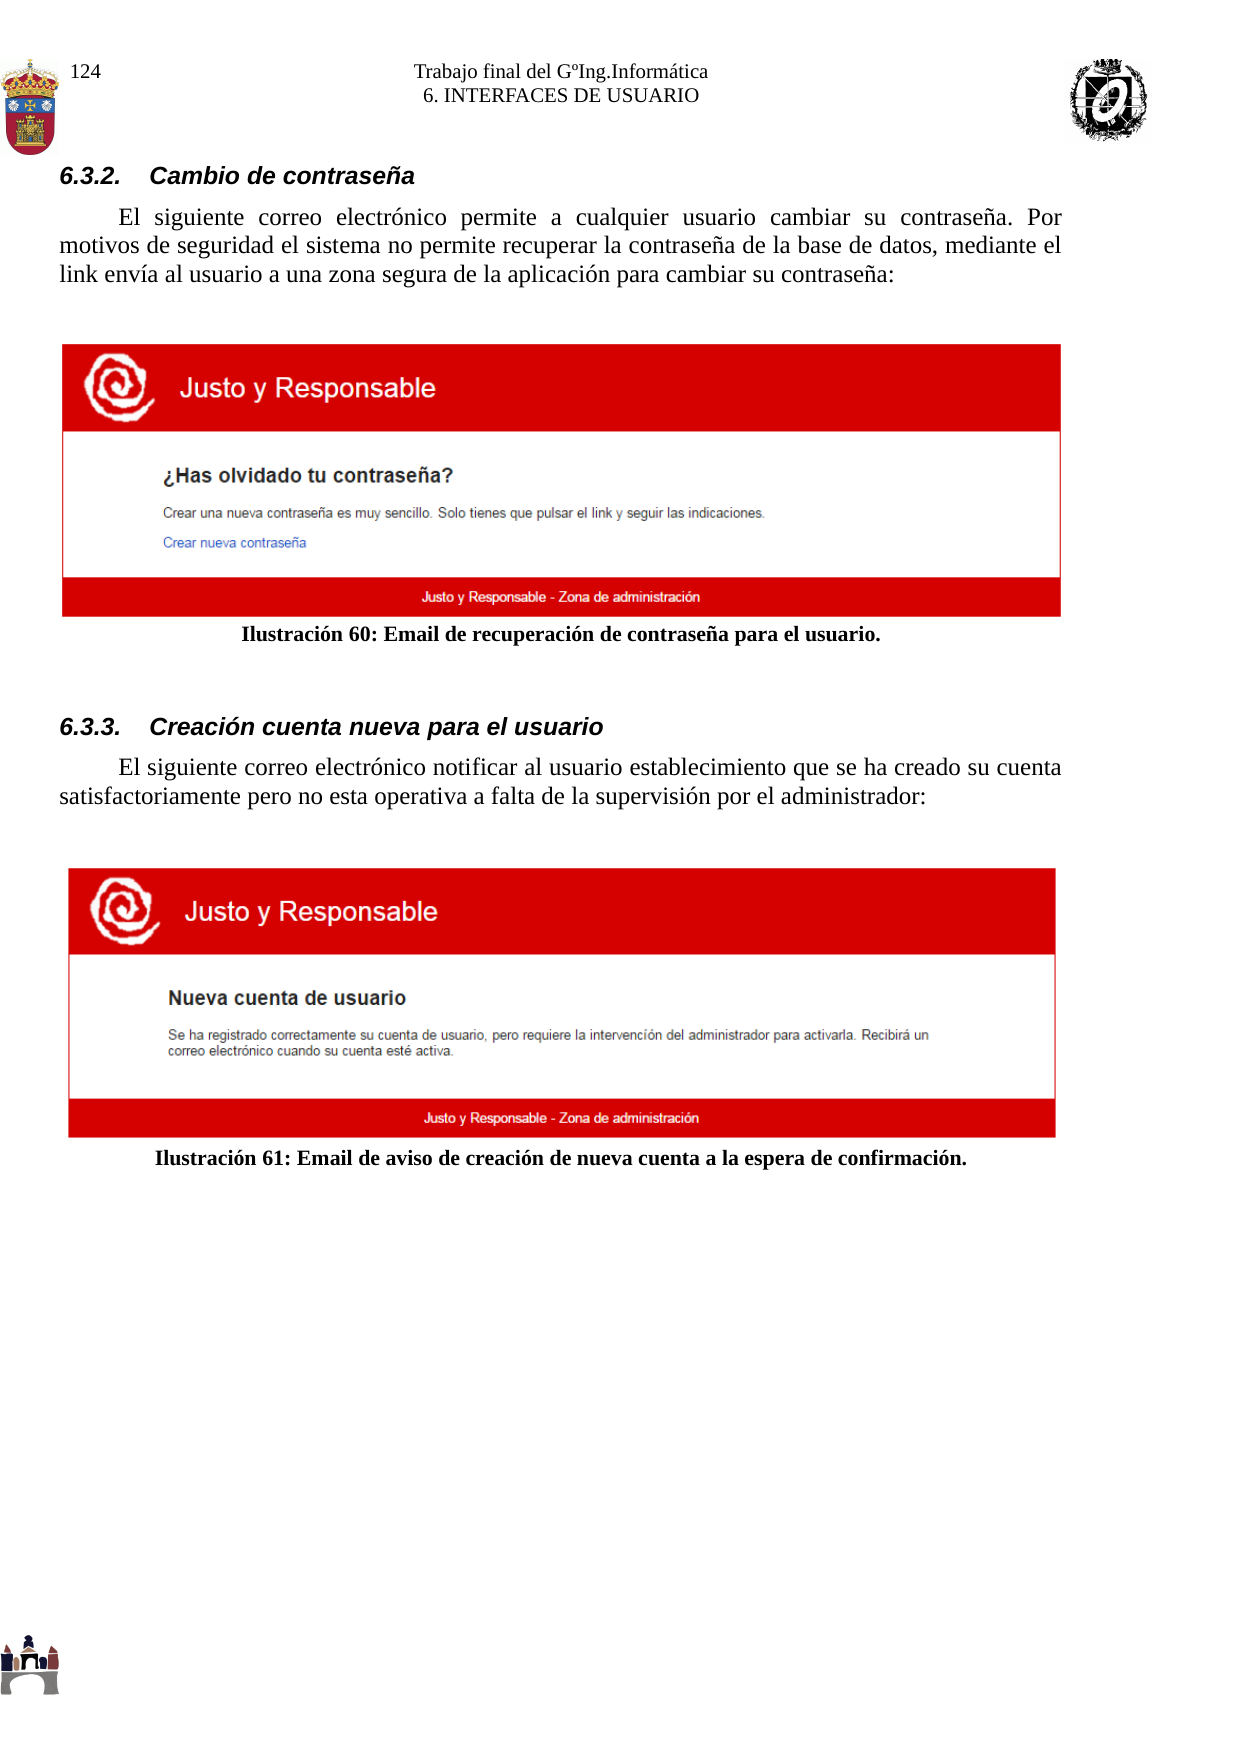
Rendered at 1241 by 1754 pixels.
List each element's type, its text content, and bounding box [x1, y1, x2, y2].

picture [0, 59, 59, 155]
picture [0, 1634, 59, 1695]
text Ilustración 61: Email de aviso de creación de nueva cuenta a la espera de confirmación. [59, 1146, 1063, 1170]
picture [1063, 59, 1152, 144]
text El siguiente correo electrónico permite a cualquier usuario cambiar su contraseña. Por motivos de seguridad el sistema no permite recuperar la contraseña de la base de datos, mediante el link envía al usuario a una zona segura de la aplicación para cambiar su contraseña: [59, 202, 1063, 288]
text El siguiente correo electrónico notificar al usuario establecimiento que se ha creado su cuenta satisfactoriamente pero no esta operativa a falta de la supervisión por el administrador: [59, 752, 1063, 809]
picture [59, 863, 1063, 1146]
text Ilustración 60: Email de recuperación de contraseña para el usuario. [59, 621, 1063, 646]
subtitle Creación cuenta nueva para el usuario [59, 712, 1063, 740]
subtitle Cambio de contraseña [59, 161, 1063, 190]
picture [59, 341, 1063, 621]
